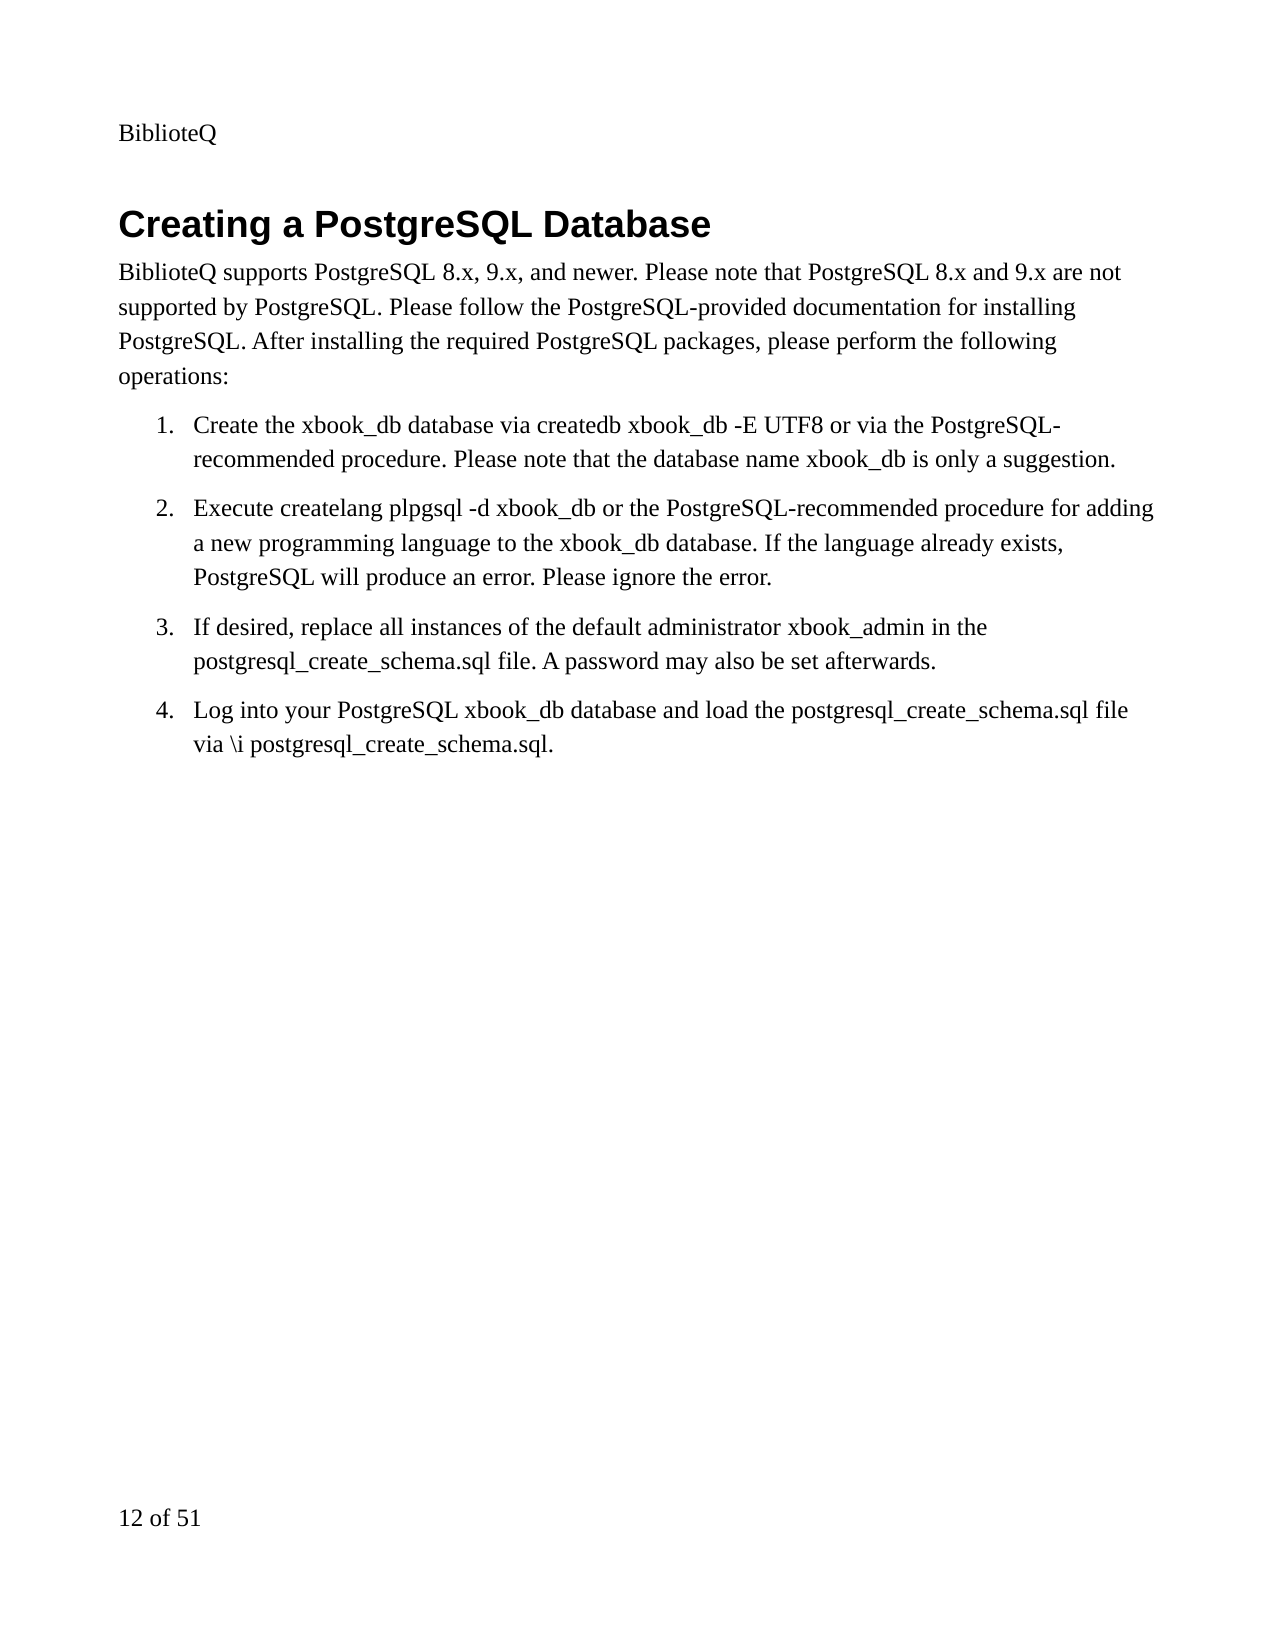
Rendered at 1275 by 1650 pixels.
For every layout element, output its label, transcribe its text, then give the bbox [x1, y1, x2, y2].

subtitle Creating a PostgreSQL Database [118, 201, 1157, 245]
list Log into your PostgreSQL xbook_db database and load the postgresql_create_schema.sql file via \i postgresql_create_schema.sql. [156, 695, 1157, 758]
list Create the xbook_db database via createdb xbook_db -E UTF8 or via the PostgreSQL-recommended procedure. Please note that the database name xbook_db is only a suggestion. [156, 410, 1157, 473]
list Execute createlang plpgsql -d xbook_db or the PostgreSQL-recommended procedure for adding a new programming language to the xbook_db database. If the language already exists, PostgreSQL will produce an error. Please ignore the error. [156, 493, 1157, 591]
text BiblioteQ supports PostgreSQL 8.x, 9.x, and newer. Please note that PostgreSQL 8.x and 9.x are not supported by PostgreSQL. Please follow the PostgreSQL-provided documentation for installing PostgreSQL. After installing the required PostgreSQL packages, please perform the following operations: [118, 257, 1157, 390]
list If desired, replace all instances of the default administrator xbook_admin in the postgresql_create_schema.sql file. A password may also be set afterwards. [156, 612, 1157, 675]
